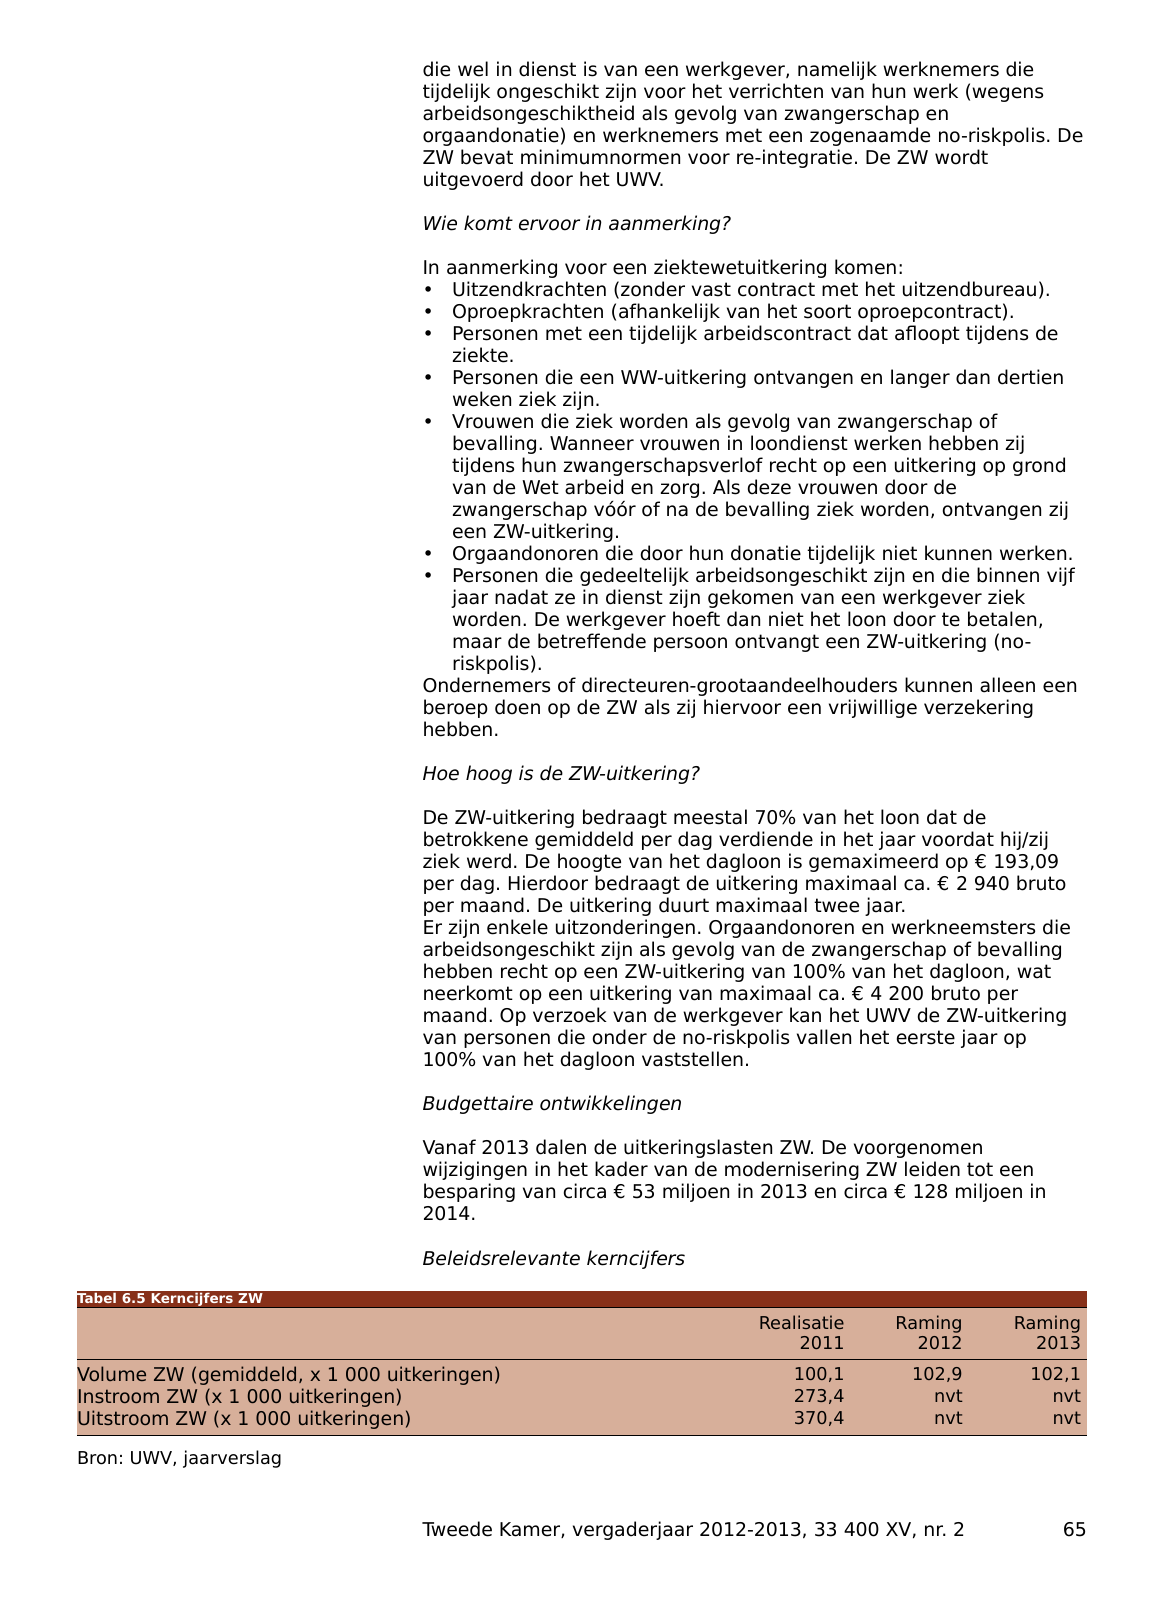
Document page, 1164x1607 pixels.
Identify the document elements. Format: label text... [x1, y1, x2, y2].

text De ZW-uitkering bedraagt meestal 70% van het loon dat de betrokkene gemiddeld per dag verdiende in het jaar voordat hij/zij ziek werd. De hoogte van het dagloon is gemaximeerd op € 193,09 per dag. Hierdoor bedraagt de uitkering maximaal ca. € 2 940 bruto per maand. De uitkering duurt maximaal twee jaar. [422, 807, 1087, 917]
table_cell 273,4 [732, 1386, 850, 1408]
text Vanaf 2013 dalen de uitkeringslasten ZW. De voorgenomen wijzigingen in het kader van de modernisering ZW leiden tot een besparing van circa € 53 miljoen in 2013 en circa € 128 miljoen in 2014. [422, 1137, 1087, 1225]
table_cell Volume ZW (gemiddeld, x 1 000 uitkeringen) [77, 1360, 732, 1386]
table_cell Raming 2013 [969, 1308, 1087, 1359]
text • Personen met een tijdelijk arbeidscontract dat afloopt tijdens de ziekte. [422, 323, 1087, 367]
table_cell 370,4 [732, 1408, 850, 1435]
subtitle Wie komt ervoor in aanmerking? [422, 213, 1087, 235]
text • Vrouwen die ziek worden als gevolg van zwangerschap of bevalling. Wanneer vrouwen in loondienst werken hebben zij tijdens hun zwangerschapsverlof recht op een uitkering op grond van de Wet arbeid en zorg. Als deze vrouwen door de zwangerschap vóór of na de bevalling ziek worden, ontvangen zij een ZW-uitkering. [422, 411, 1087, 543]
table_cell nvt [969, 1408, 1087, 1435]
table_cell nvt [969, 1386, 1087, 1408]
subtitle Budgettaire ontwikkelingen [422, 1093, 1087, 1115]
text • Orgaandonoren die door hun donatie tijdelijk niet kunnen werken. [422, 543, 1087, 565]
table_cell nvt [850, 1408, 968, 1435]
subtitle Beleidsrelevante kerncijfers [422, 1247, 1087, 1269]
text • Oproepkrachten (afhankelijk van het soort oproepcontract). [422, 301, 1087, 323]
table_cell Raming 2012 [850, 1308, 968, 1359]
text die wel in dienst is van een werkgever, namelijk werknemers die tijdelijk ongeschikt zijn voor het verrichten van hun werk (wegens arbeidsongeschiktheid als gevolg van zwangerschap en orgaandonatie) en werknemers met een zogenaamde no-riskpolis. De ZW bevat minimumnormen voor re-integratie. De ZW wordt uitgevoerd door het UWV. [422, 59, 1087, 191]
text Er zijn enkele uitzonderingen. Orgaandonoren en werkneemsters die arbeidsongeschikt zijn als gevolg van de zwangerschap of bevalling hebben recht op een ZW-uitkering van 100% van het dagloon, wat neerkomt op een uitkering van maximaal ca. € 4 200 bruto per maand. Op verzoek van de werkgever kan het UWV de ZW-uitkering van personen die onder de no-riskpolis vallen het eerste jaar op 100% van het dagloon vaststellen. [422, 917, 1087, 1071]
text In aanmerking voor een ziektewetuitkering komen: [422, 257, 1087, 279]
table_cell Realisatie 2011 [732, 1308, 850, 1359]
table_cell 102,9 [850, 1360, 968, 1386]
table_header Tabel 6.5 Kerncijfers ZW [77, 1291, 1087, 1307]
table_cell 102,1 [969, 1360, 1087, 1386]
text • Personen die gedeeltelijk arbeidsongeschikt zijn en die binnen vijf jaar nadat ze in dienst zijn gekomen van een werkgever ziek worden. De werkgever hoeft dan niet het loon door te betalen, maar de betreffende persoon ontvangt een ZW-uitkering (no-riskpolis). [422, 565, 1087, 675]
subtitle Hoe hoog is de ZW-uitkering? [422, 763, 1087, 785]
table_cell Bron: UWV, jaarverslag [77, 1436, 1087, 1468]
text • Personen die een WW-uitkering ontvangen en langer dan dertien weken ziek zijn. [422, 367, 1087, 411]
text Ondernemers of directeuren-grootaandeelhouders kunnen alleen een beroep doen op de ZW als zij hiervoor een vrijwillige verzekering hebben. [422, 675, 1087, 741]
table_cell nvt [850, 1386, 968, 1408]
table_cell Instroom ZW (x 1 000 uitkeringen) [77, 1386, 732, 1408]
table_cell [77, 1308, 732, 1359]
text • Uitzendkrachten (zonder vast contract met het uitzendbureau). [422, 279, 1087, 301]
table_cell Uitstroom ZW (x 1 000 uitkeringen) [77, 1408, 732, 1435]
table_cell 100,1 [732, 1360, 850, 1386]
